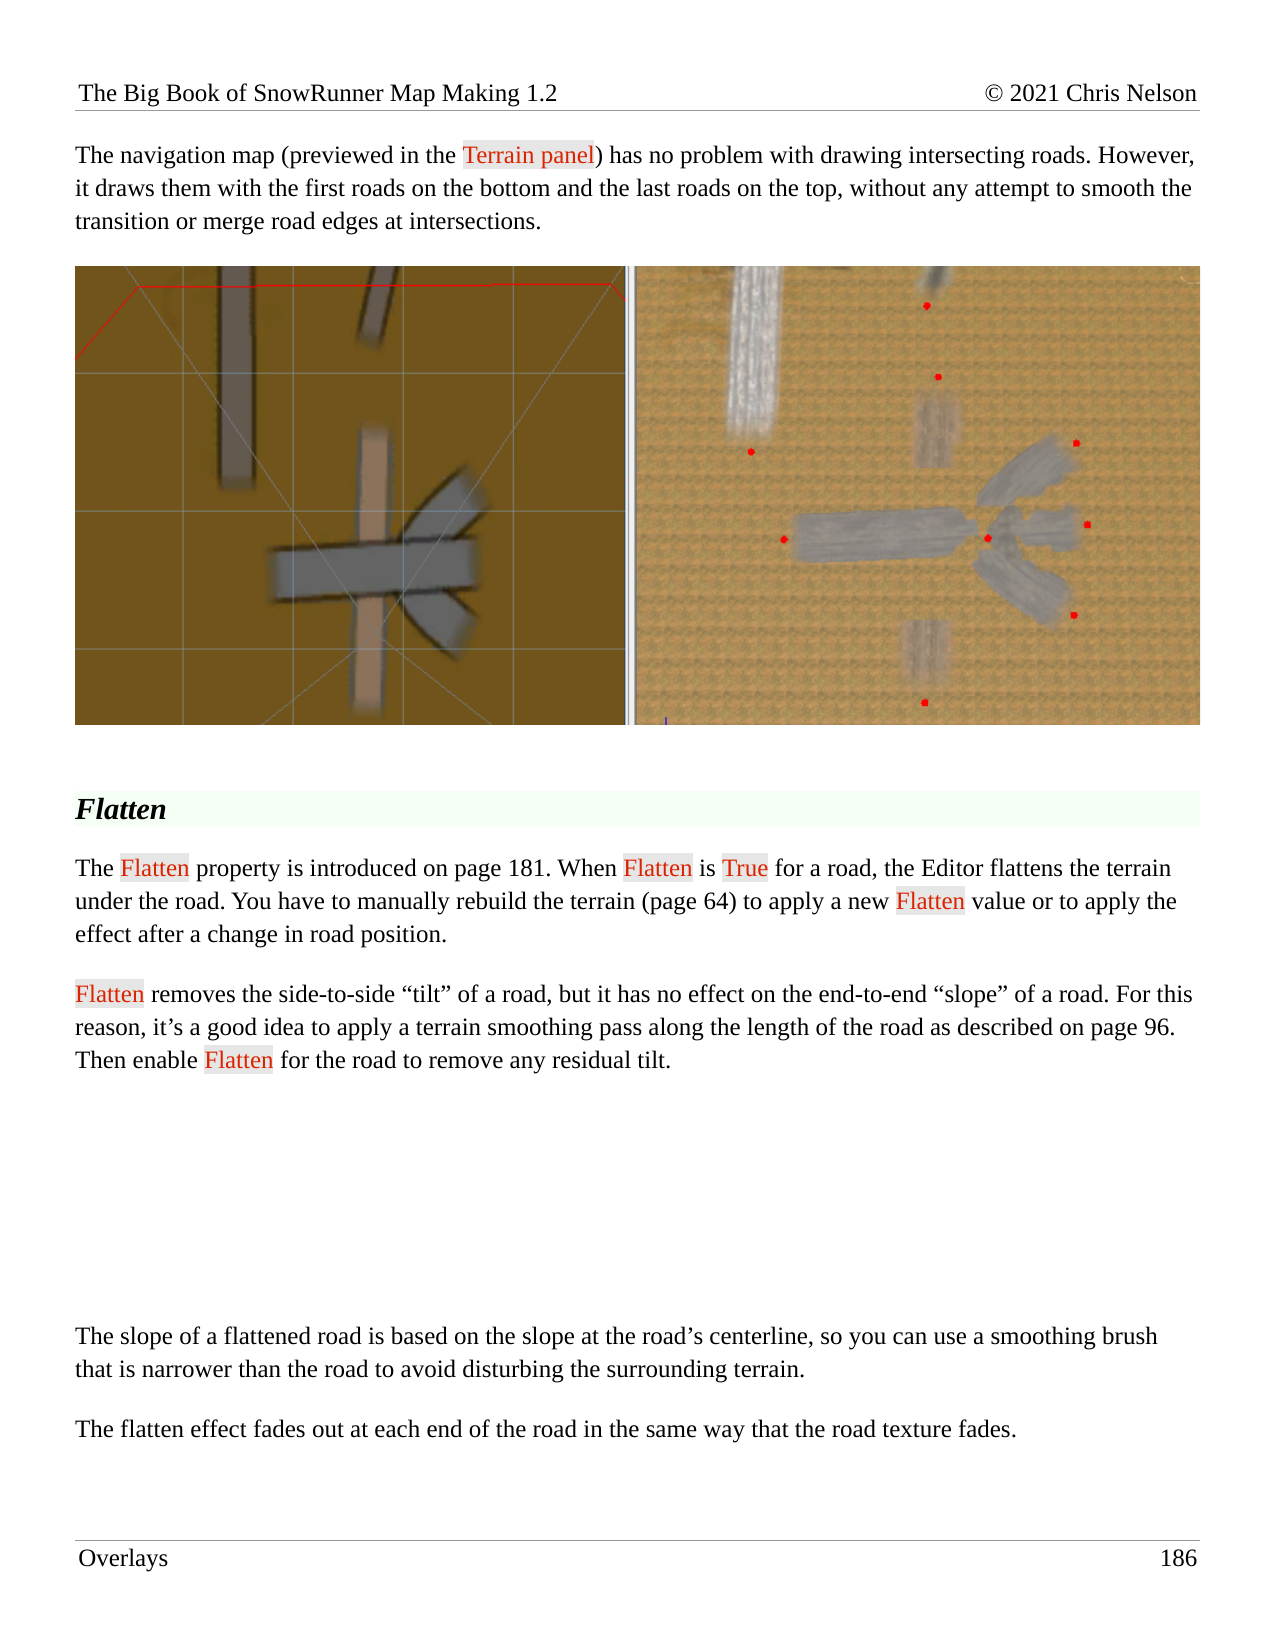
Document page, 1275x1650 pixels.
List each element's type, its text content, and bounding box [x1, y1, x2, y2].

text The flatten effect fades out at each end of the road in the same way that the road texture fades. [75, 1414, 1200, 1443]
text Flatten removes the side-to-side “tilt” of a road, but it has no effect on the end-to-end “slope” of a road. For this reason, it’s a good idea to apply a terrain smoothing pass along the length of the road as described on page 96. Then enable Flatten for the road to remove any residual tilt. [75, 979, 1200, 1074]
text The slope of a flattened road is based on the slope at the road’s centerline, so you can use a smoothing brush that is narrower than the road to avoid disturbing the surrounding terrain. [75, 1321, 1200, 1383]
subtitle Flatten [75, 791, 1200, 826]
picture [75, 266, 1200, 725]
text The Flatten property is introduced on page 181. When Flatten is True for a road, the Editor flattens the terrain under the road. You have to manually rebuild the terrain (page 64) to apply a new Flatten value or to apply the effect after a change in road position. [75, 853, 1200, 948]
text The navigation map (previewed in the Terrain panel) has no problem with drawing intersecting roads. However, it draws them with the first roads on the bottom and the last roads on the top, without any attempt to smooth the transition or merge road edges at intersections. [75, 140, 1200, 235]
